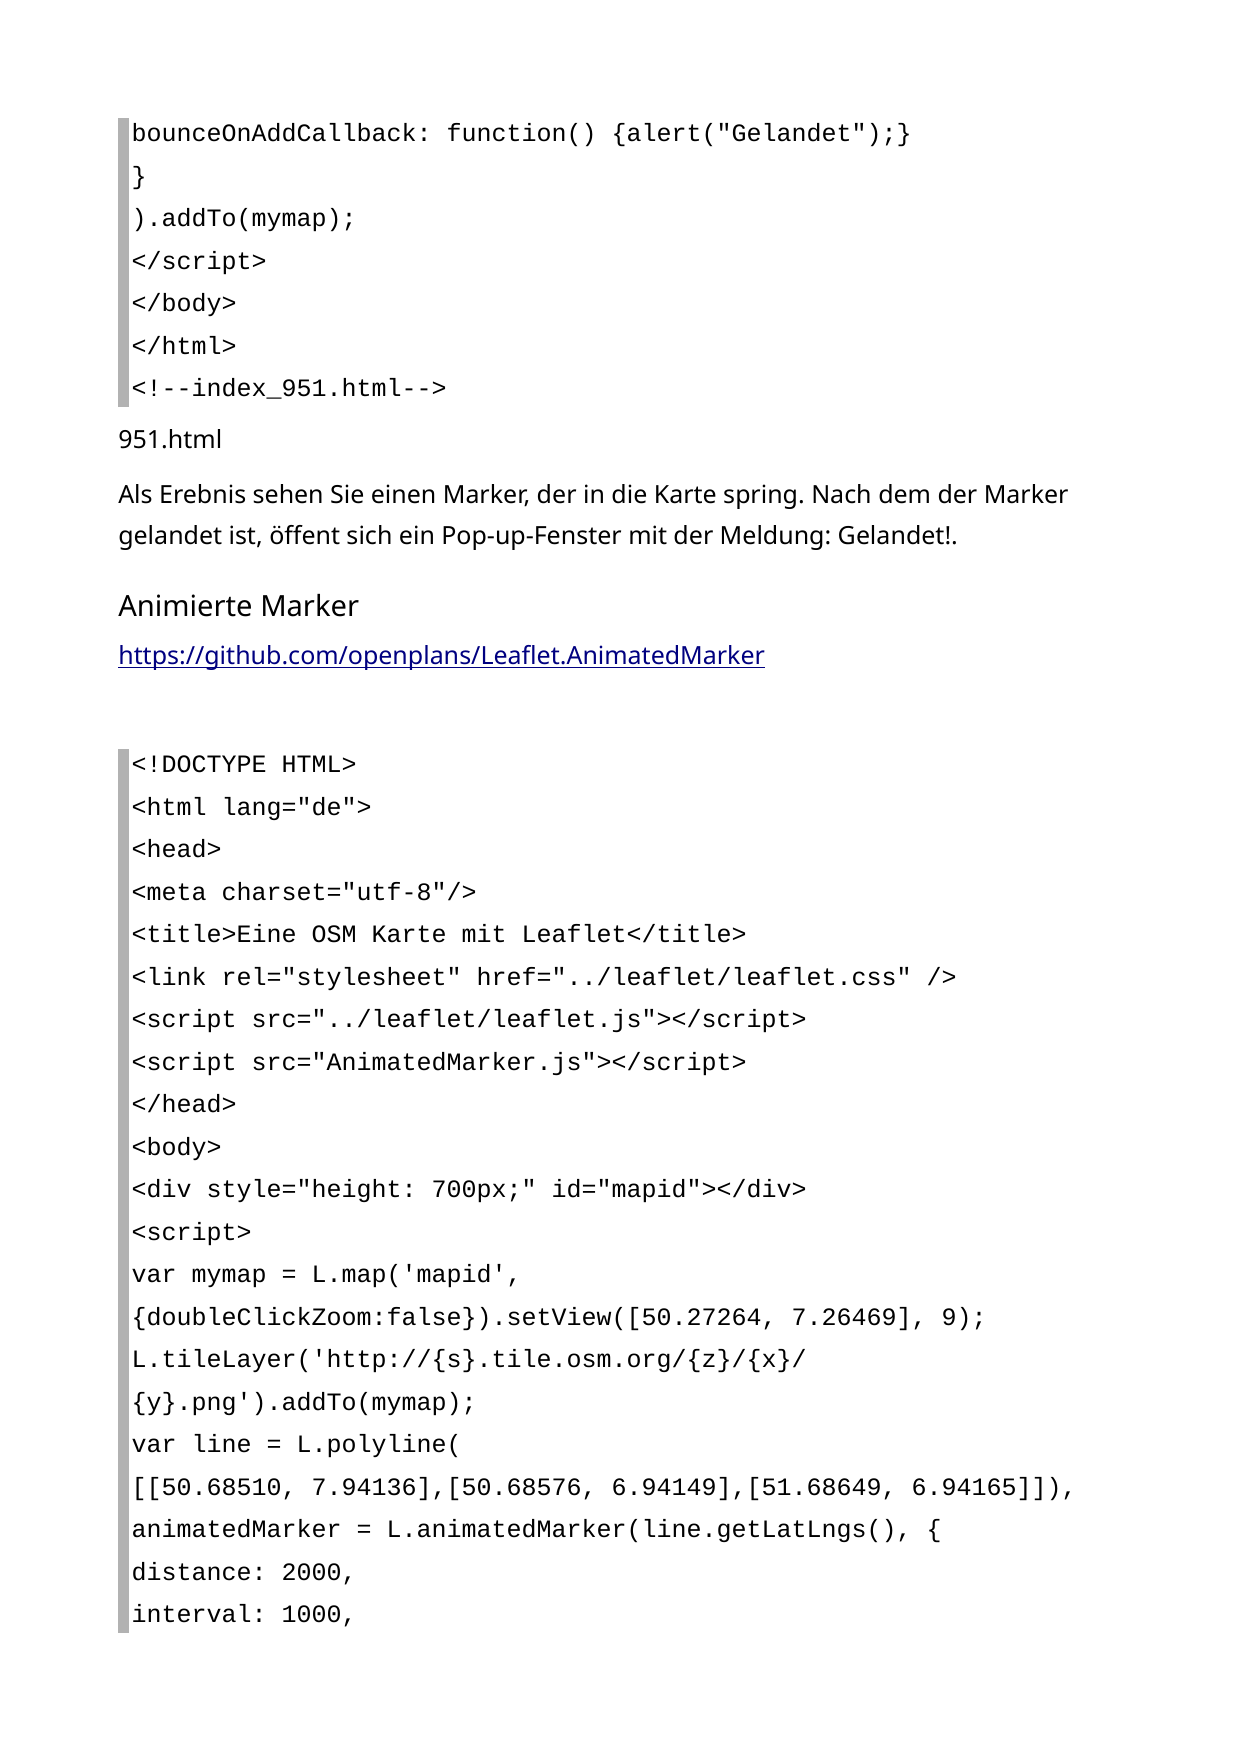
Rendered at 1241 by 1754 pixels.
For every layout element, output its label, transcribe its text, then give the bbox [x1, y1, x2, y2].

text interval: 1000, [129, 1599, 1122, 1633]
text </body> [129, 288, 1122, 319]
text <!--index_951.html--> [129, 373, 1122, 407]
text <div style="height: 700px;" id="mapid"></div> [129, 1174, 1122, 1205]
text </script> [129, 246, 1122, 277]
text </html> [129, 331, 1122, 362]
text bounceOnAddCallback: function() {alert("Gelandet");} [129, 118, 1122, 149]
text distance: 2000, [129, 1556, 1122, 1587]
text L.tileLayer('http://{s}.tile.osm.org/{z}/{x}/{y}.png').addTo(mymap); [129, 1344, 1122, 1417]
text } [129, 161, 1122, 192]
text <title>Eine OSM Karte mit Leaflet</title> [129, 919, 1122, 950]
text <html lang="de"> [129, 791, 1122, 822]
text var mymap = L.map('mapid', {doubleClickZoom:false}).setView([50.27264, 7.26469], 9); [129, 1259, 1122, 1332]
text <script src="../leaflet/leaflet.js"></script> [129, 1004, 1122, 1035]
text Als Erebnis sehen Sie einen Marker, der in die Karte spring. Nach dem der Marker gelandet ist, öffent sich ein Pop-up-Fenster mit der Meldung: Gelandet!. [118, 477, 1122, 552]
text [[50.68510, 7.94136],[50.68576, 6.94149],[51.68649, 6.94165]]), [129, 1471, 1122, 1502]
text https://github.com/openplans/Leaflet.AnimatedMarker [118, 638, 1122, 672]
text var line = L.polyline( [129, 1429, 1122, 1460]
text </head> [129, 1089, 1122, 1120]
text 951.html [118, 421, 1122, 456]
text <body> [129, 1131, 1122, 1162]
text <meta charset="utf-8"/> [129, 876, 1122, 907]
subtitle Animierte Marker [118, 586, 1122, 625]
text <script src="AnimatedMarker.js"></script> [129, 1046, 1122, 1077]
text <!DOCTYPE HTML> [129, 749, 1122, 780]
text <head> [129, 834, 1122, 865]
text animatedMarker = L.animatedMarker(line.getLatLngs(), { [129, 1514, 1122, 1545]
text <link rel="stylesheet" href="../leaflet/leaflet.css" /> [129, 961, 1122, 992]
text ).addTo(mymap); [129, 203, 1122, 234]
text <script> [129, 1216, 1122, 1247]
